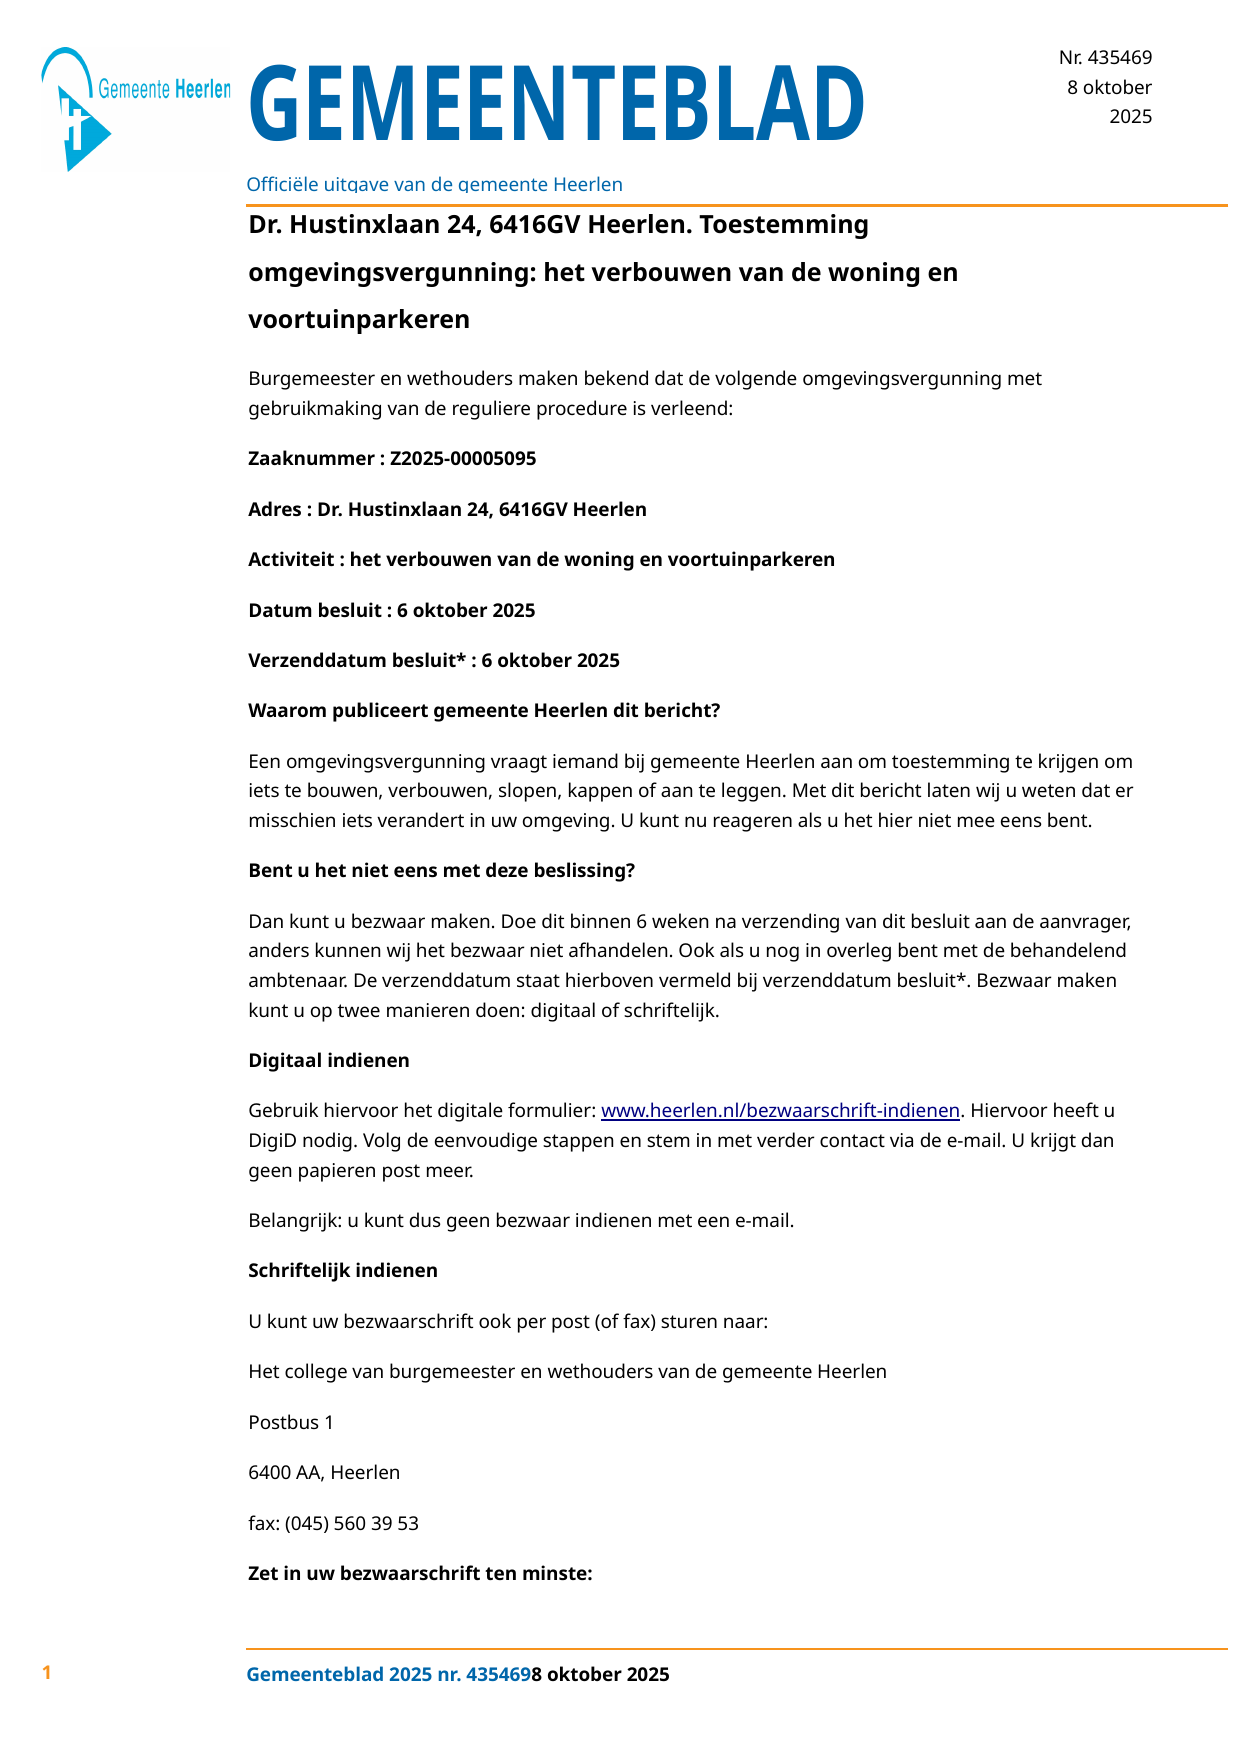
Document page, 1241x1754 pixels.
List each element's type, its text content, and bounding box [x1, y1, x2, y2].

text U kunt uw bezwaarschrift ook per post (of fax) sturen naar: [248, 1308, 1152, 1334]
text Belangrijk: u kunt dus geen bezwaar indienen met een e-mail. [248, 1207, 1152, 1233]
text Activiteit : het verbouwen van de woning en voortuinparkeren [248, 546, 1152, 572]
text Adres : Dr. Hustinxlaan 24, 6416GV Heerlen [248, 496, 1152, 522]
text Burgemeester en wethouders maken bekend dat de volgende omgevingsvergunning met gebruikmaking van de reguliere procedure is verleend: [248, 366, 1152, 421]
text Waarom publiceert gemeente Heerlen dit bericht? [248, 698, 1152, 723]
text Verzenddatum besluit* : 6 oktober 2025 [248, 647, 1152, 673]
picture [41, 47, 231, 172]
text Zet in uw bezwaarschrift ten minste: [248, 1560, 1152, 1586]
text Dr. Hustinxlaan 24, 6416GV Heerlen. Toestemming omgevingsvergunning: het verbouwen van de woning en voortuinparkeren [248, 207, 1152, 336]
picture [41, 47, 59, 70]
text 6400 AA, Heerlen [248, 1459, 1152, 1485]
text Gebruik hiervoor het digitale formulier: www.heerlen.nl/bezwaarschrift-indienen. Hiervoor heeft u DigiD nodig. Volg de eenvoudige stappen en stem in met verder contact via de e-mail. U krijgt dan geen papieren post meer. [248, 1098, 1152, 1182]
text Een omgevingsvergunning vraagt iemand bij gemeente Heerlen aan om toestemming te krijgen om iets te bouwen, verbouwen, slopen, kappen of aan te leggen. Met dit bericht laten wij u weten dat er misschien iets verandert in uw omgeving. U kunt nu reageren als u het hier niet mee eens bent. [248, 748, 1152, 833]
text Zaaknummer : Z2025-00005095 [248, 446, 1152, 471]
text fax: (045) 560 39 53 [248, 1510, 1152, 1535]
text Dan kunt u bezwaar maken. Doe dit binnen 6 weken na verzending van dit besluit aan de aanvrager, anders kunnen wij het bezwaar niet afhandelen. Ook als u nog in overleg bent met de behandelend ambtenaar. De verzenddatum staat hierboven vermeld bij verzenddatum besluit*. Bezwaar maken kunt u op twee manieren doen: digitaal of schriftelijk. [248, 908, 1152, 1022]
text Bent u het niet eens met deze beslissing? [248, 858, 1152, 883]
text Het college van burgemeester en wethouders van de gemeente Heerlen [248, 1358, 1152, 1384]
text Postbus 1 [248, 1409, 1152, 1434]
text Schriftelijk indienen [248, 1258, 1152, 1283]
text Digitaal indienen [248, 1047, 1152, 1073]
text Datum besluit : 6 oktober 2025 [248, 597, 1152, 622]
